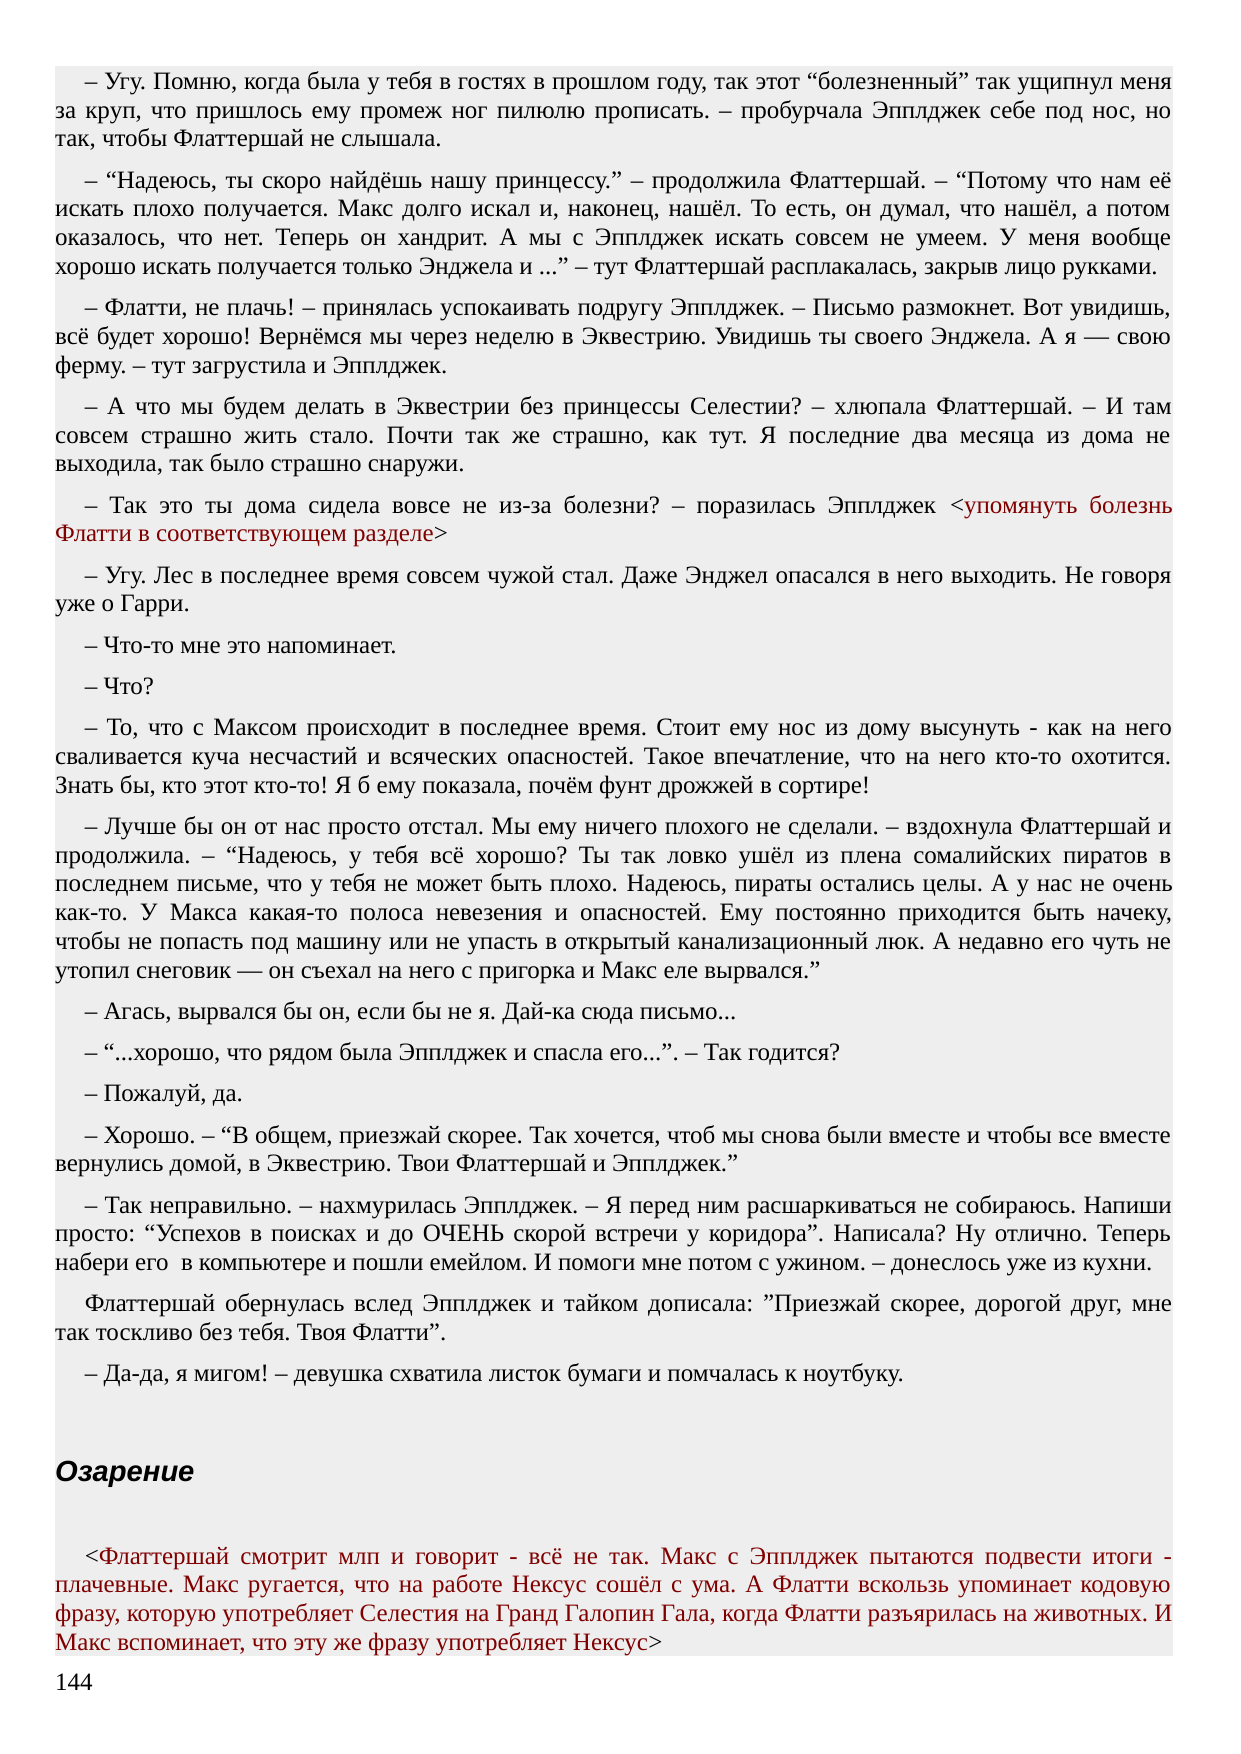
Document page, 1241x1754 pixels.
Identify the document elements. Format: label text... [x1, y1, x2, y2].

text – Пожалуй, да. [55, 1078, 1173, 1107]
text – Флатти, не плачь! – принялась успокаивать подругу Эпплджек. – Письмо размокнет. Вот увидишь, всё будет хорошо! Вернёмся мы через неделю в Эквестрию. Увидишь ты своего Энджела. А я — свою ферму. – тут загрустила и Эпплджек. [55, 292, 1173, 378]
text – Что? [55, 671, 1173, 700]
subtitle Озарение [55, 1453, 1173, 1487]
text – Так это ты дома сидела вовсе не из-за болезни? – поразилась Эпплджек <упомянуть болезнь Флатти в соответствующем разделе> [55, 490, 1173, 547]
text – Лучше бы он от нас просто отстал. Мы ему ничего плохого не сделали. – вздохнула Флаттершай и продолжила. – “Надеюсь, у тебя всё хорошо? Ты так ловко ушёл из плена сомалийских пиратов в последнем письме, что у тебя не может быть плохо. Надеюсь, пираты остались целы. А у нас не очень как-то. У Макса какая-то полоса невезения и опасностей. Ему постоянно приходится быть начеку, чтобы не попасть под машину или не упасть в открытый канализационный люк. А недавно его чуть не утопил снеговик — он съехал на него с пригорка и Макс еле вырвался.” [55, 811, 1173, 983]
text Флаттершай обернулась вслед Эпплджек и тайком дописала: ”Приезжай скорее, дорогой друг, мне так тоскливо без тебя. Твоя Флатти”. [55, 1288, 1173, 1346]
text – “...хорошо, что рядом была Эпплджек и спасла его...”. – Так годится? [55, 1037, 1173, 1066]
text – Хорошо. – “В общем, приезжай скорее. Так хочется, чтоб мы снова были вместе и чтобы все вместе вернулись домой, в Эквестрию. Твои Флаттершай и Эпплджек.” [55, 1120, 1173, 1177]
text – Угу. Помню, когда была у тебя в гостях в прошлом году, так этот “болезненный” так ущипнул меня за круп, что пришлось ему промеж ног пилюлю прописать. – пробурчала Эпплджек себе под нос, но так, чтобы Флаттершай не слышала. [55, 66, 1173, 152]
text – А что мы будем делать в Эквестрии без принцессы Селестии? – хлюпала Флаттершай. – И там совсем страшно жить стало. Почти так же страшно, как тут. Я последние два месяца из дома не выходила, так было страшно снаружи. [55, 391, 1173, 477]
text <Флаттершай смотрит млп и говорит - всё не так. Макс с Эпплджек пытаются подвести итоги - плачевные. Макс ругается, что на работе Нексус сошёл с ума. А Флатти вскользь упоминает кодовую фразу, которую употребляет Селестия на Гранд Галопин Гала, когда Флатти разъярилась на животных. И Макс вспоминает, что эту же фразу употребляет Нексус> [55, 1541, 1173, 1656]
text – То, что с Максом происходит в последнее время. Стоит ему нос из дому высунуть - как на него сваливается куча несчастий и всяческих опасностей. Такое впечатление, что на него кто-то охотится. Знать бы, кто этот кто-то! Я б ему показала, почём фунт дрожжей в сортире! [55, 712, 1173, 798]
text – “Надеюсь, ты скоро найдёшь нашу принцессу.” – продолжила Флаттершай. – “Потому что нам её искать плохо получается. Макс долго искал и, наконец, нашёл. То есть, он думал, что нашёл, а потом оказалось, что нет. Теперь он хандрит. А мы с Эпплджек искать совсем не умеем. У меня вообще хорошо искать получается только Энджела и ...” – тут Флаттершай расплакалась, закрыв лицо рукками. [55, 165, 1173, 280]
text – Что-то мне это напоминает. [55, 630, 1173, 658]
text – Угу. Лес в последнее время совсем чужой стал. Даже Энджел опасался в него выходить. Не говоря уже о Гарри. [55, 560, 1173, 617]
text – Да-да, я мигом! – девушка схватила листок бумаги и помчалась к ноутбуку. [55, 1358, 1173, 1387]
text – Так неправильно. – нахмурилась Эпплджек. – Я перед ним расшаркиваться не собираюсь. Напиши просто: “Успехов в поисках и до ОЧЕНЬ скорой встречи у коридора”. Написала? Ну отлично. Теперь набери его в компьютере и пошли емейлом. И помоги мне потом с ужином. – донеслось уже из кухни. [55, 1190, 1173, 1276]
text – Агась, вырвался бы он, если бы не я. Дай-ка сюда письмо... [55, 996, 1173, 1025]
